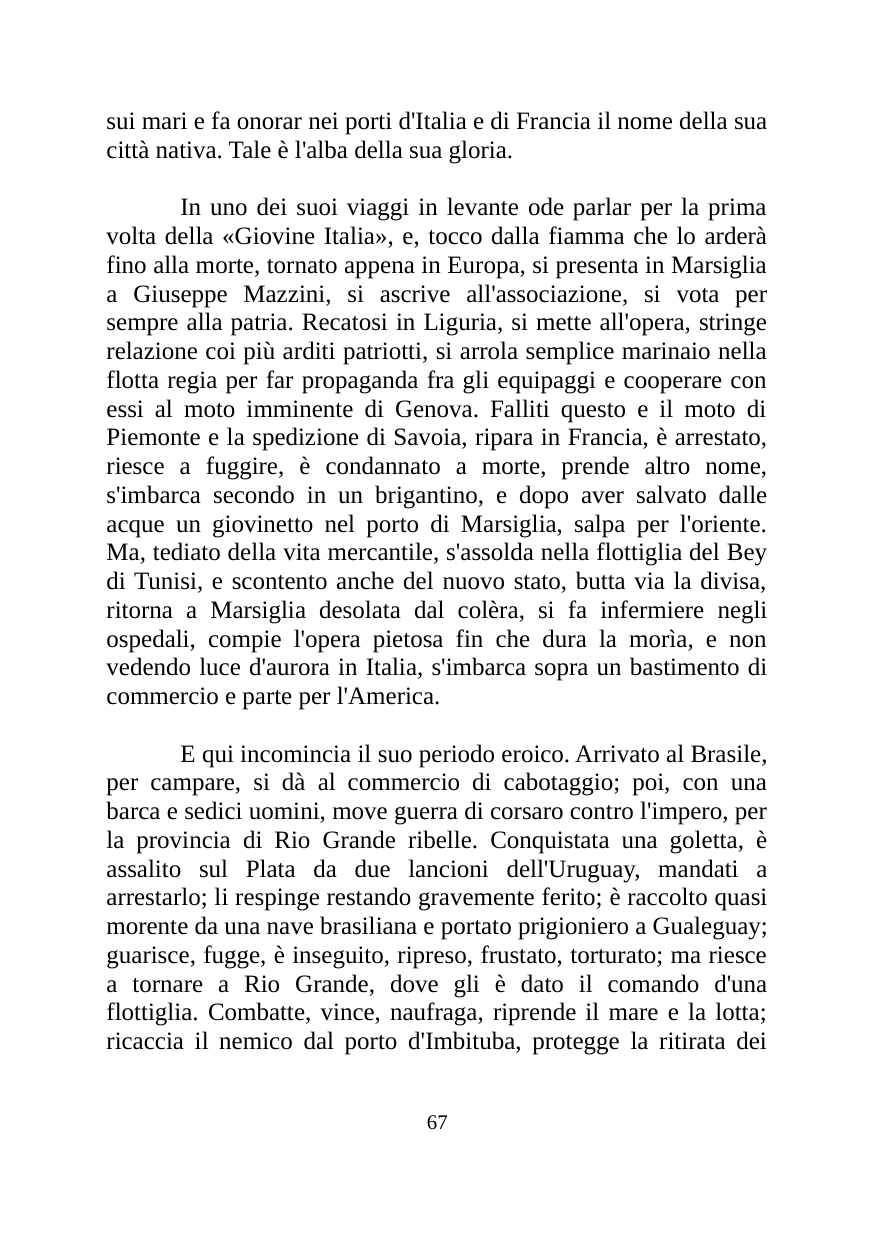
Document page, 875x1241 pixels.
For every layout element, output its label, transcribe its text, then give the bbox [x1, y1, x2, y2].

text In uno dei suoi viaggi in levante ode parlar per la prima volta della «Giovine Italia», e, tocco dalla fiamma che lo arderà fino alla morte, tornato appena in Europa, si presenta in Marsiglia a Giuseppe Mazzini, si ascrive all'associazione, si vota per sempre alla patria. Recatosi in Liguria, si mette all'opera, stringe relazione coi più arditi patriotti, si arrola semplice marinaio nella flotta regia per far propaganda fra gli equipaggi e cooperare con essi al moto imminente di Genova. Falliti questo e il moto di Piemonte e la spedizione di Savoia, ripara in Francia, è arrestato, riesce a fuggire, è condannato a morte, prende altro nome, s'imbarca secondo in un brigantino, e dopo aver salvato dalle acque un giovinetto nel porto di Marsiglia, salpa per l'oriente. Ma, tediato della vita mercantile, s'assolda nella flottiglia del Bey di Tunisi, e scontento anche del nuovo stato, butta via la divisa, ritorna a Marsiglia desolata dal colèra, si fa infermiere negli ospedali, compie l'opera pietosa fin che dura la morìa, e non vedendo luce d'aurora in Italia, s'imbarca sopra un bastimento di commercio e parte per l'America. [106, 192, 768, 710]
text sui mari e fa onorar nei porti d'Italia e di Francia il nome della sua città nativa. Tale è l'alba della sua gloria. [106, 106, 768, 164]
text E qui incomincia il suo periodo eroico. Arrivato al Brasile, per campare, si dà al commercio di cabotaggio; poi, con una barca e sedici uomini, move guerra di corsaro contro l'impero, per la provincia di Rio Grande ribelle. Conquistata una goletta, è assalito sul Plata da due lancioni dell'Uruguay, mandati a arrestarlo; li respinge restando gravemente ferito; è raccolto quasi morente da una nave brasiliana e portato prigioniero a Gualeguay; guarisce, fugge, è inseguito, ripreso, frustato, torturato; ma riesce a tornare a Rio Grande, dove gli è dato il comando d'una flottiglia. Combatte, vince, naufraga, riprende il mare e la lotta; ricaccia il nemico dal porto d'Imbituba, protegge la ritirata dei [106, 739, 768, 1055]
